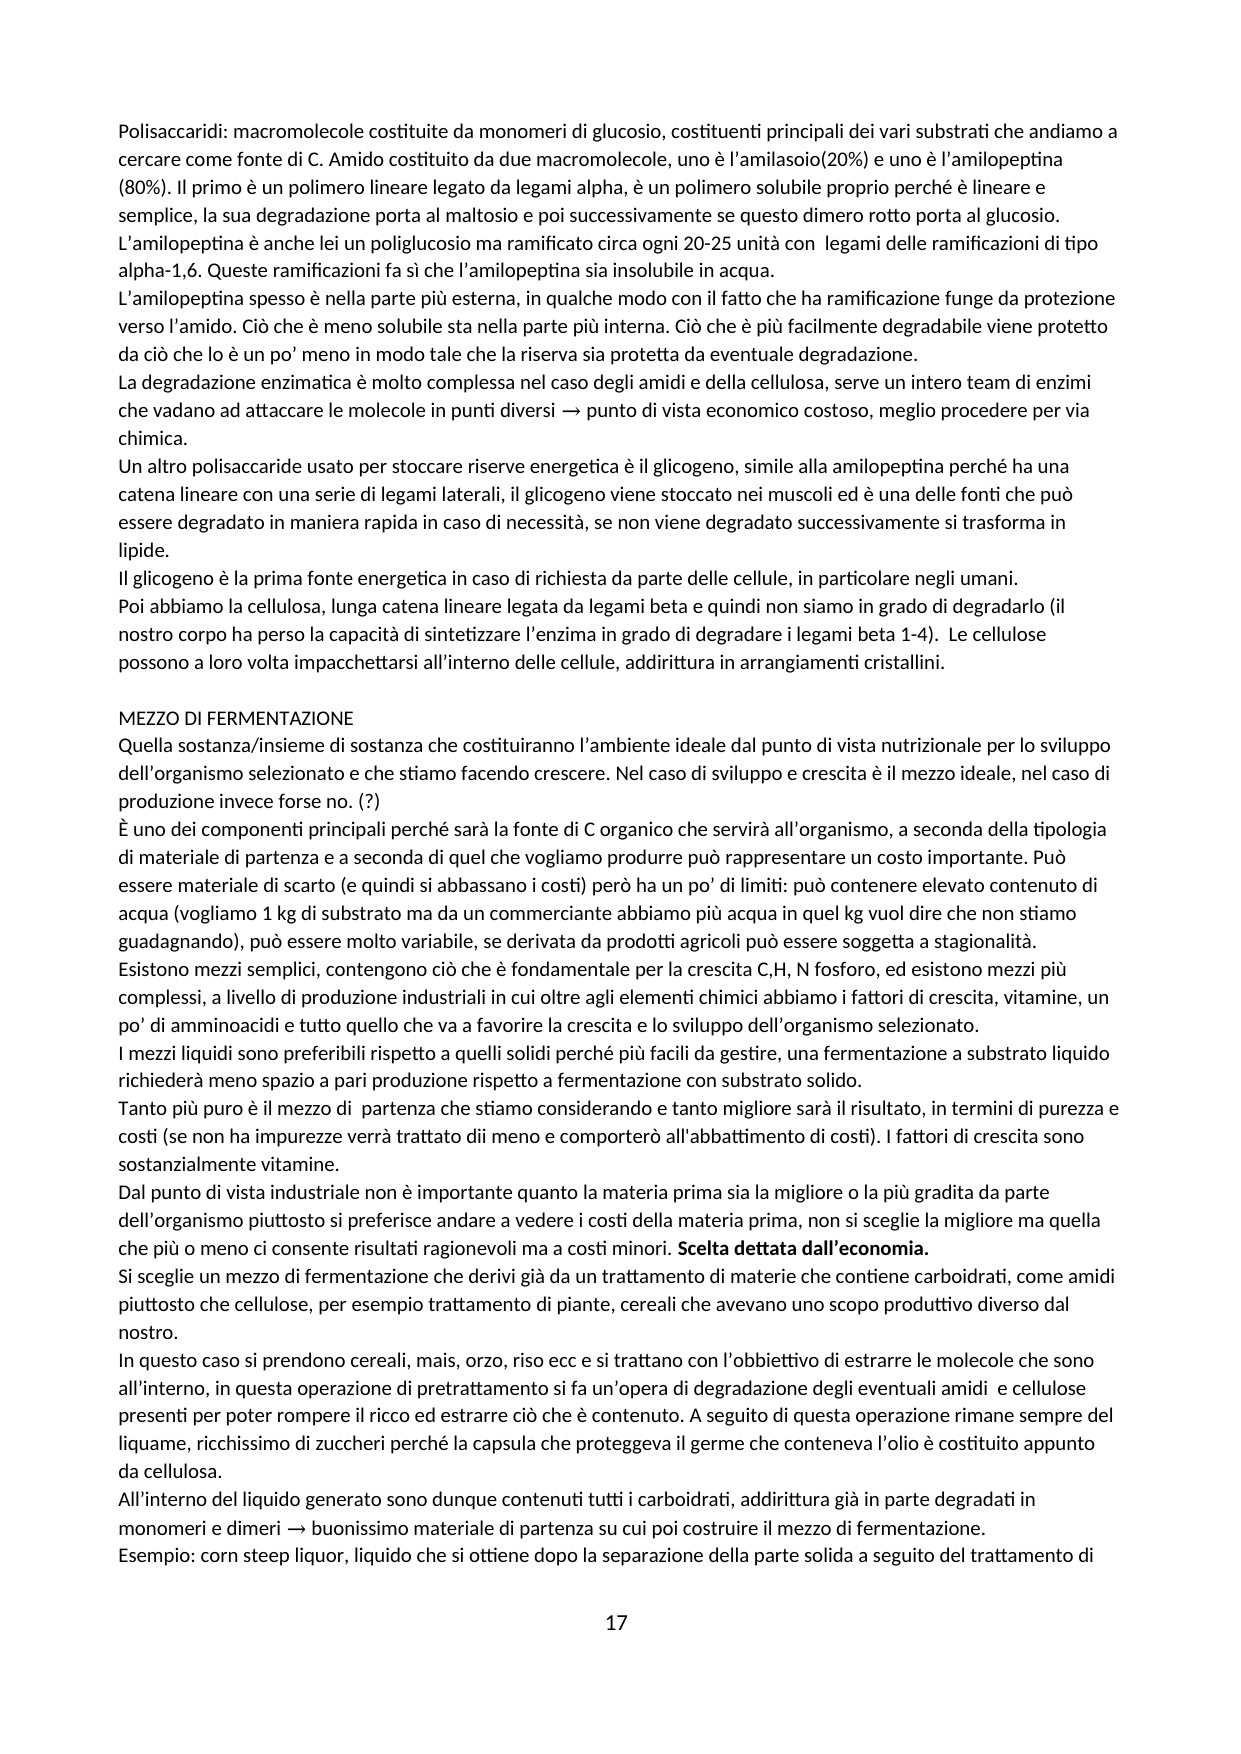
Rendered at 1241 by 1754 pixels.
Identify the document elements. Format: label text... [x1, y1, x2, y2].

text Polisaccaridi: macromolecole costituite da monomeri di glucosio, costituenti principali dei vari substrati che andiamo a cercare come fonte di C. Amido costituito da due macromolecole, uno è l’amilasoio(20%) e uno è l’amilopeptina (80%). Il primo è un polimero lineare legato da legami alpha, è un polimero solubile proprio perché è lineare e semplice, la sua degradazione porta al maltosio e poi successivamente se questo dimero rotto porta al glucosio. L’amilopeptina è anche lei un poliglucosio ma ramificato circa ogni 20-25 unità con legami delle ramificazioni di tipo alpha-1,6. Queste ramificazioni fa sì che l’amilopeptina sia insolubile in acqua. L’amilopeptina spesso è nella parte più esterna, in qualche modo con il fatto che ha ramificazione funge da protezione verso l’amido. Ciò che è meno solubile sta nella parte più interna. Ciò che è più facilmente degradabile viene protetto da ciò che lo è un po’ meno in modo tale che la riserva sia protetta da eventuale degradazione. La degradazione enzimatica è molto complessa nel caso degli amidi e della cellulosa, serve un intero team di enzimi che vadano ad attaccare le molecole in punti diversi → punto di vista economico costoso, meglio procedere per via chimica. Un altro polisaccaride usato per stoccare riserve energetica è il glicogeno, simile alla amilopeptina perché ha una catena lineare con una serie di legami laterali, il glicogeno viene stoccato nei muscoli ed è una delle fonti che può essere degradato in maniera rapida in caso di necessità, se non viene degradato successivamente si trasforma in lipide. Il glicogeno è la prima fonte energetica in caso di richiesta da parte delle cellule, in particolare negli umani. Poi abbiamo la cellulosa, lunga catena lineare legata da legami beta e quindi non siamo in grado di degradarlo (il nostro corpo ha perso la capacità di sintetizzare l’enzima in grado di degradare i legami beta 1-4). Le cellulose possono a loro volta impacchettarsi all’interno delle cellule, addirittura in arrangiamenti cristallini. MEZZO DI FERMENTAZIONE Quella sostanza/insieme di sostanza che costituiranno l’ambiente ideale dal punto di vista nutrizionale per lo sviluppo dell’organismo selezionato e che stiamo facendo crescere. Nel caso di sviluppo e crescita è il mezzo ideale, nel caso di produzione invece forse no. (?) È uno dei componenti principali perché sarà la fonte di C organico che servirà all’organismo, a seconda della tipologia di materiale di partenza e a seconda di quel che vogliamo produrre può rappresentare un costo importante. Può essere materiale di scarto (e quindi si abbassano i costi) però ha un po’ di limiti: può contenere elevato contenuto di acqua (vogliamo 1 kg di substrato ma da un commerciante abbiamo più acqua in quel kg vuol dire che non stiamo guadagnando), può essere molto variabile, se derivata da prodotti agricoli può essere soggetta a stagionalità. Esistono mezzi semplici, contengono ciò che è fondamentale per la crescita C,H, N fosforo, ed esistono mezzi più complessi, a livello di produzione industriali in cui oltre agli elementi chimici abbiamo i fattori di crescita, vitamine, un po’ di amminoacidi e tutto quello che va a favorire la crescita e lo sviluppo dell’organismo selezionato. I mezzi liquidi sono preferibili rispetto a quelli solidi perché più facili da gestire, una fermentazione a substrato liquido richiederà meno spazio a pari produzione rispetto a fermentazione con substrato solido. Tanto più puro è il mezzo di partenza che stiamo considerando e tanto migliore sarà il risultato, in termini di purezza e costi (se non ha impurezze verrà trattato dii meno e comporterò all'abbattimento di costi). I fattori di crescita sono sostanzialmente vitamine. Dal punto di vista industriale non è importante quanto la materia prima sia la migliore o la più gradita da parte dell’organismo piuttosto si preferisce andare a vedere i costi della materia prima, non si sceglie la migliore ma quella che più o meno ci consente risultati ragionevoli ma a costi minori. Scelta dettata dall’economia. Si sceglie un mezzo di fermentazione che derivi già da un trattamento di materie che contiene carboidrati, come amidi piuttosto che cellulose, per esempio trattamento di piante, cereali che avevano uno scopo produttivo diverso dal nostro. In questo caso si prendono cereali, mais, orzo, riso ecc e si trattano con l’obbiettivo di estrarre le molecole che sono all’interno, in questa operazione di pretrattamento si fa un’opera di degradazione degli eventuali amidi e cellulose presenti per poter rompere il ricco ed estrarre ciò che è contenuto. A seguito di questa operazione rimane sempre del liquame, ricchissimo di zuccheri perché la capsula che proteggeva il germe che conteneva l’olio è costituito appunto da cellulosa. All’interno del liquido generato sono dunque contenuti tutti i carboidrati, addirittura già in parte degradati in monomeri e dimeri → buonissimo materiale di partenza su cui poi costruire il mezzo di fermentazione. Esempio: corn steep liquor, liquido che si ottiene dopo la separazione della parte solida a seguito del trattamento di [118, 118, 1122, 1568]
